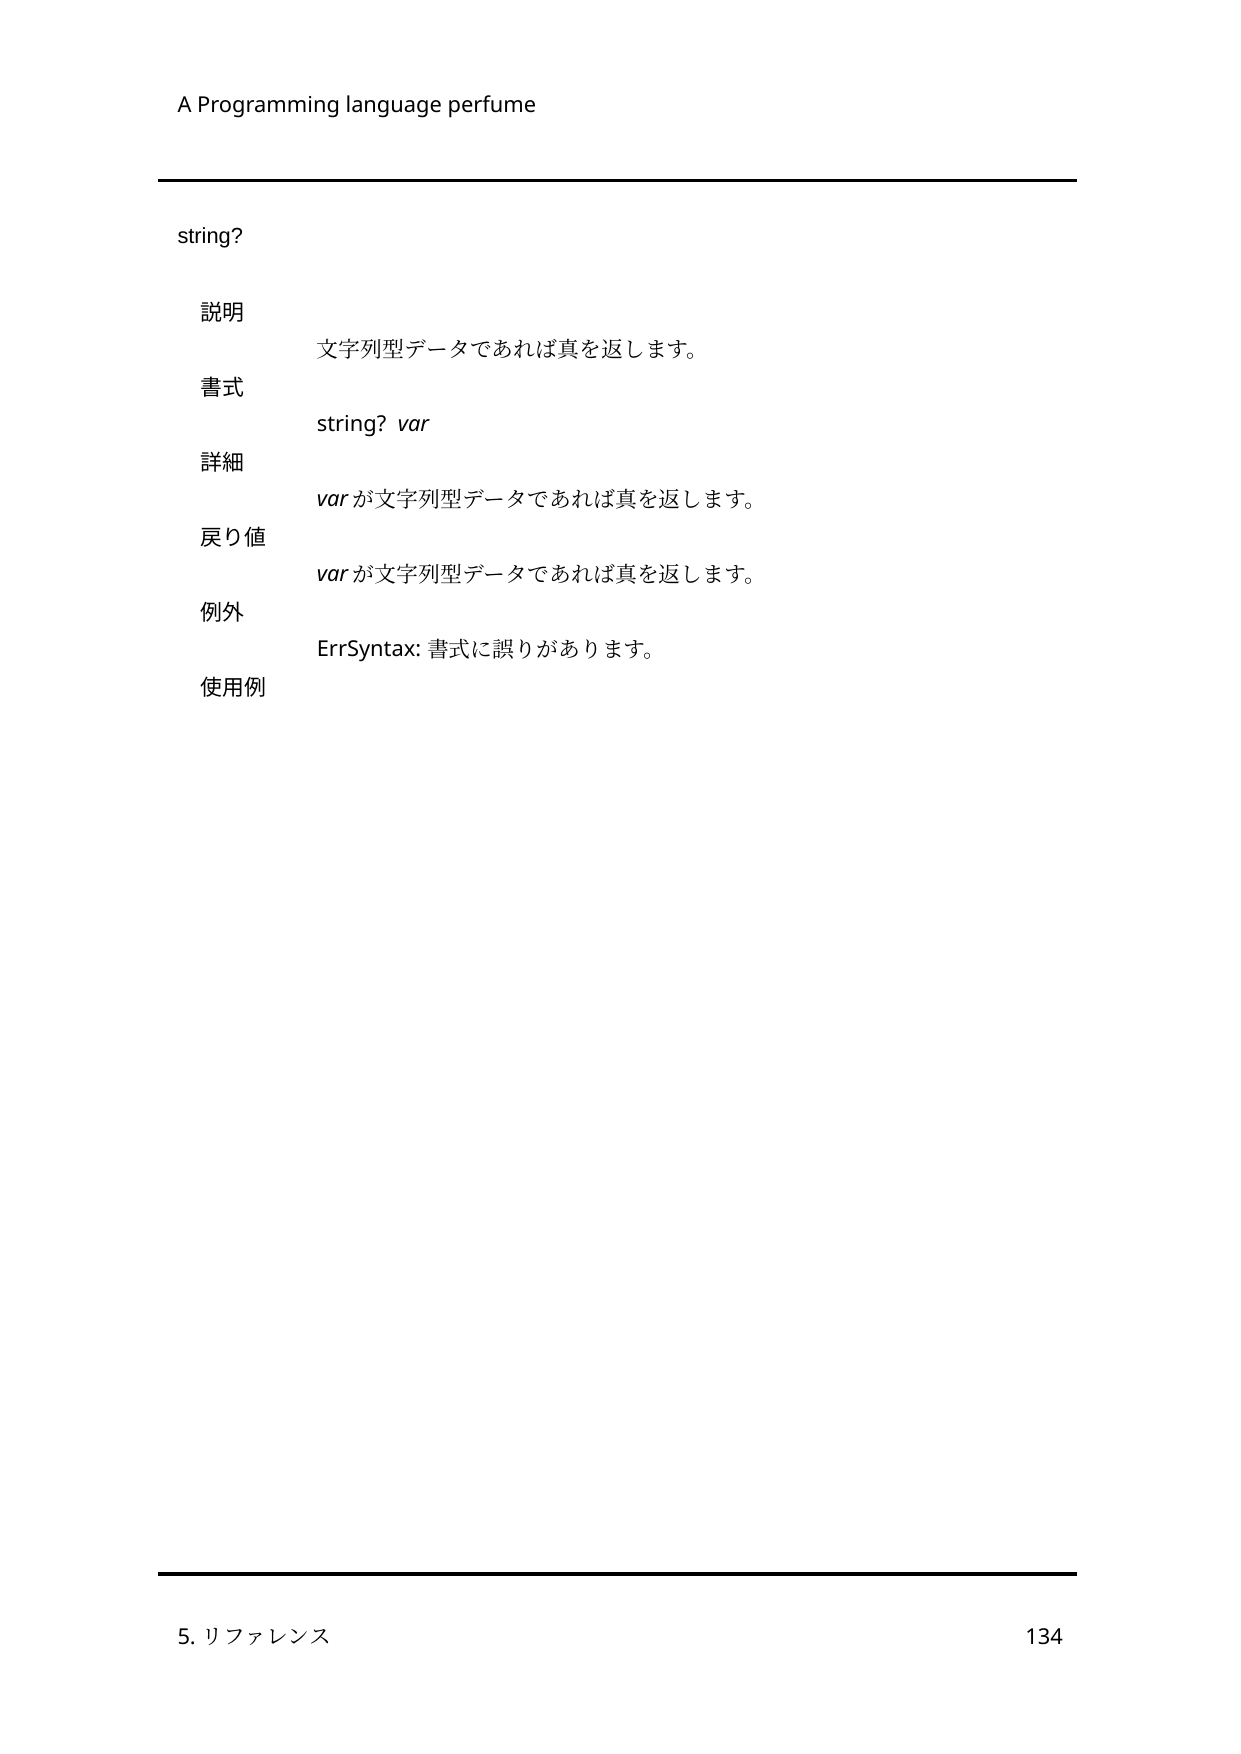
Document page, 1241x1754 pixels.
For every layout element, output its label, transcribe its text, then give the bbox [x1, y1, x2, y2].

table_cell varが文字列型データであれば真を返します。 [317, 442, 1063, 517]
table_cell 詳細 [200, 442, 317, 517]
table_cell 書式 [200, 367, 317, 442]
table_cell 例外 [200, 592, 317, 667]
table_cell ErrSyntax: 書式に誤りがあります。 [317, 592, 1063, 667]
table_header 説明 [200, 292, 317, 367]
table_cell [317, 667, 1063, 742]
table_cell varが文字列型データであれば真を返します。 [317, 517, 1063, 592]
subtitle string? [177, 217, 1063, 254]
table_header 文字列型データであれば真を返します。 [317, 292, 1063, 367]
table_cell 戻り値 [200, 517, 317, 592]
table_cell 使用例 [200, 667, 317, 742]
table_cell string? var [317, 367, 1063, 442]
